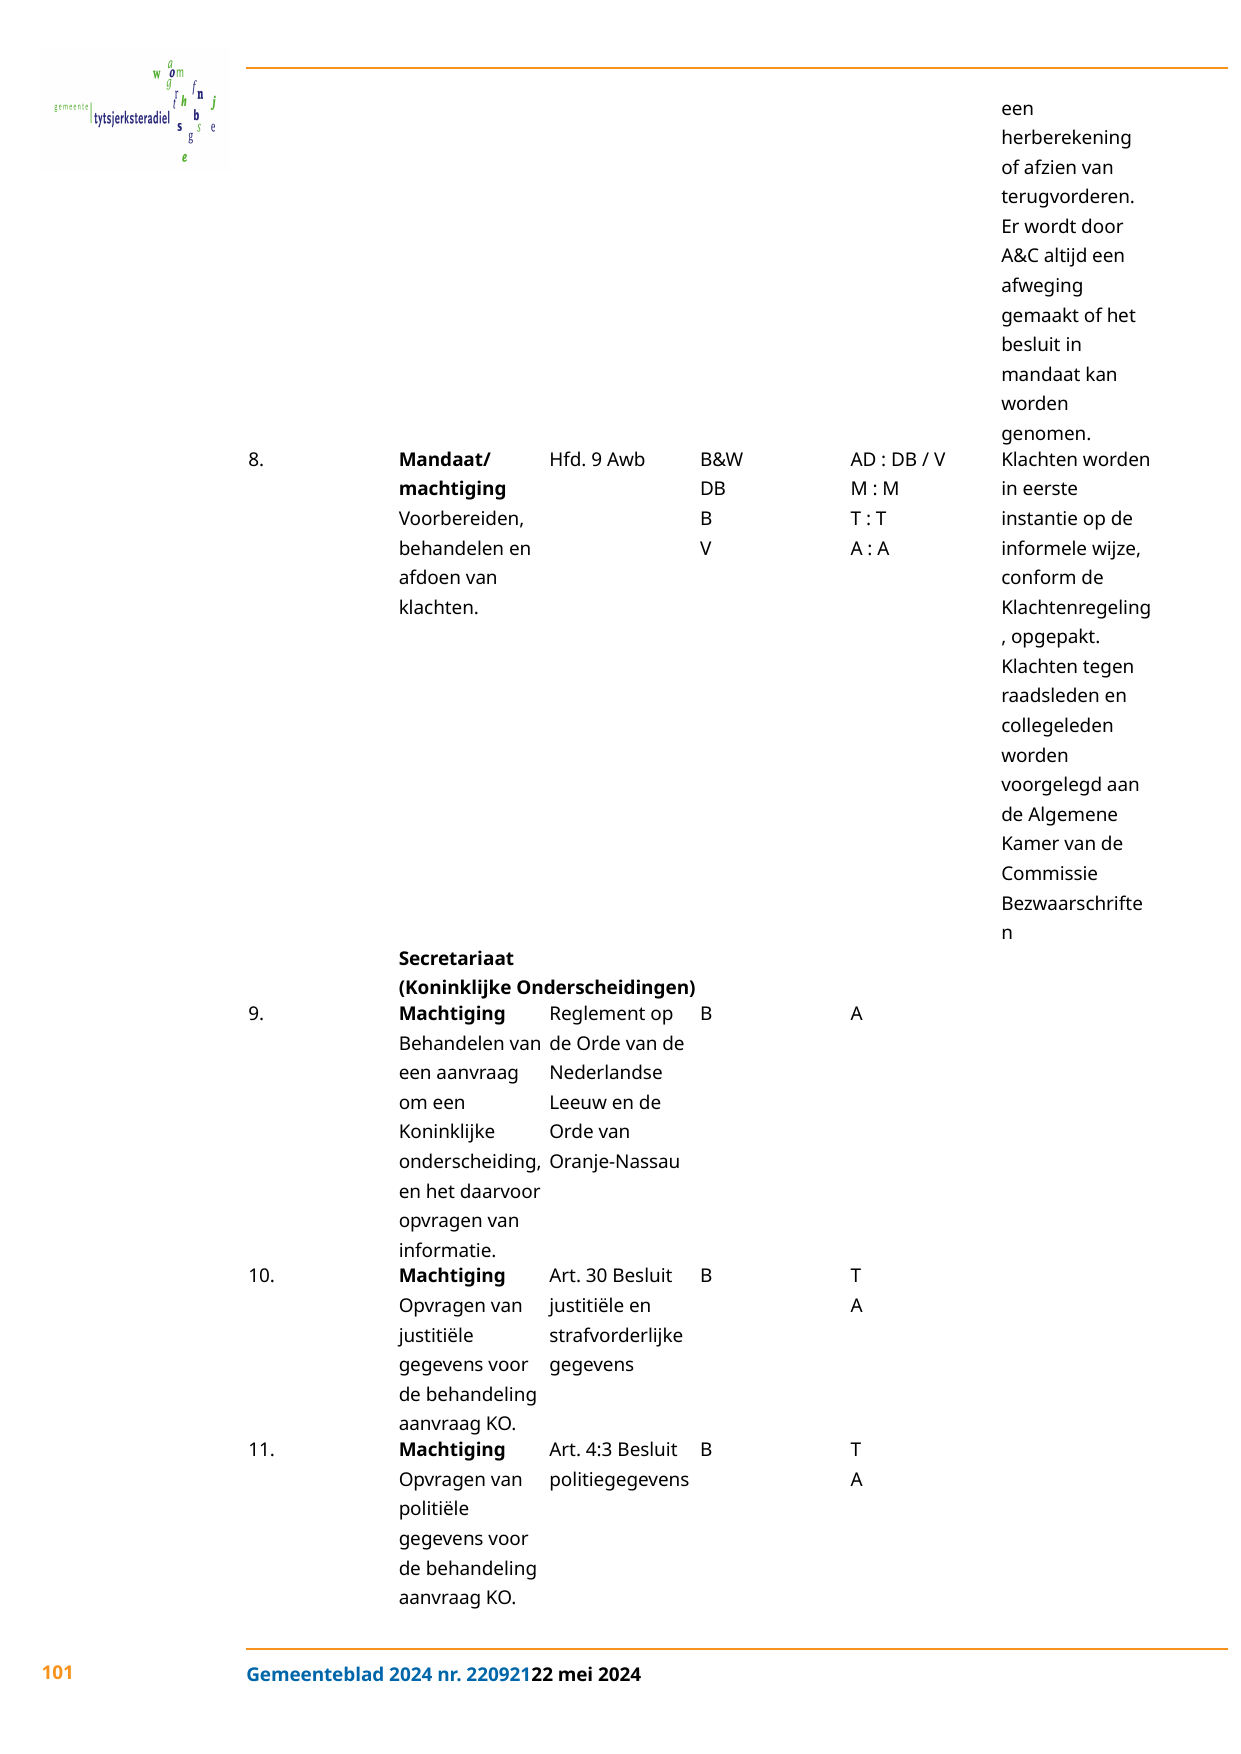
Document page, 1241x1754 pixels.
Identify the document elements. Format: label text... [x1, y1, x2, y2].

table_cell [399, 95, 549, 446]
table_cell T A [850, 1436, 1001, 1610]
table_cell Reglement op de Orde van de Nederlandse Leeuw en de Orde van Oranje-Nassau [549, 1000, 700, 1263]
table_cell 10. [248, 1263, 398, 1436]
table_cell B [700, 1436, 850, 1610]
table_cell Machtiging Opvragen van justitiële gegevens voor de behandeling aanvraag KO. [399, 1263, 549, 1436]
table_cell 11. [248, 1436, 398, 1610]
table_cell 9. [248, 1000, 398, 1263]
table_cell Machtiging Behandelen van een aanvraag om een Koninklijke onderscheiding, en het daarvoor opvragen van informatie. [399, 1000, 549, 1263]
table_cell B [700, 1000, 850, 1263]
table_cell Mandaat/machtiging Voorbereiden, behandelen en afdoen van klachten. [399, 446, 549, 945]
table_cell Hfd. 9 Awb [549, 446, 700, 945]
table_cell een herberekening of afzien van terugvorderen. Er wordt door A&C altijd een afweging gemaakt of het besluit in mandaat kan worden genomen. [1001, 95, 1152, 446]
picture [41, 47, 231, 172]
table_cell B&W DB B V [700, 446, 850, 945]
table_cell 8. [248, 446, 398, 945]
table_cell Machtiging Opvragen van politiële gegevens voor de behandeling aanvraag KO. [399, 1436, 549, 1610]
table_cell [1001, 1000, 1152, 1263]
table_cell [248, 945, 398, 1000]
table_cell Art. 30 Besluit justitiële en strafvorderlijke gegevens [549, 1263, 700, 1436]
table_cell [1001, 1436, 1152, 1610]
table_cell [248, 95, 398, 446]
table_cell [549, 95, 700, 446]
table_cell [1001, 1263, 1152, 1436]
table_cell B [700, 1263, 850, 1436]
table_cell A [850, 1000, 1001, 1263]
table_cell Secretariaat (Koninklijke Onderscheidingen) [399, 945, 1152, 1000]
table_cell Art. 4:3 Besluit politiegegevens [549, 1436, 700, 1610]
table_cell [850, 95, 1001, 446]
table_cell Klachten worden in eerste instantie op de informele wijze, conform de Klachtenregeling, opgepakt. Klachten tegen raadsleden en collegeleden worden voorgelegd aan de Algemene Kamer van de Commissie Bezwaarschriften [1001, 446, 1152, 945]
table_cell [700, 95, 850, 446]
table_cell T A [850, 1263, 1001, 1436]
table_cell AD : DB / V M : M T : T A : A [850, 446, 1001, 945]
